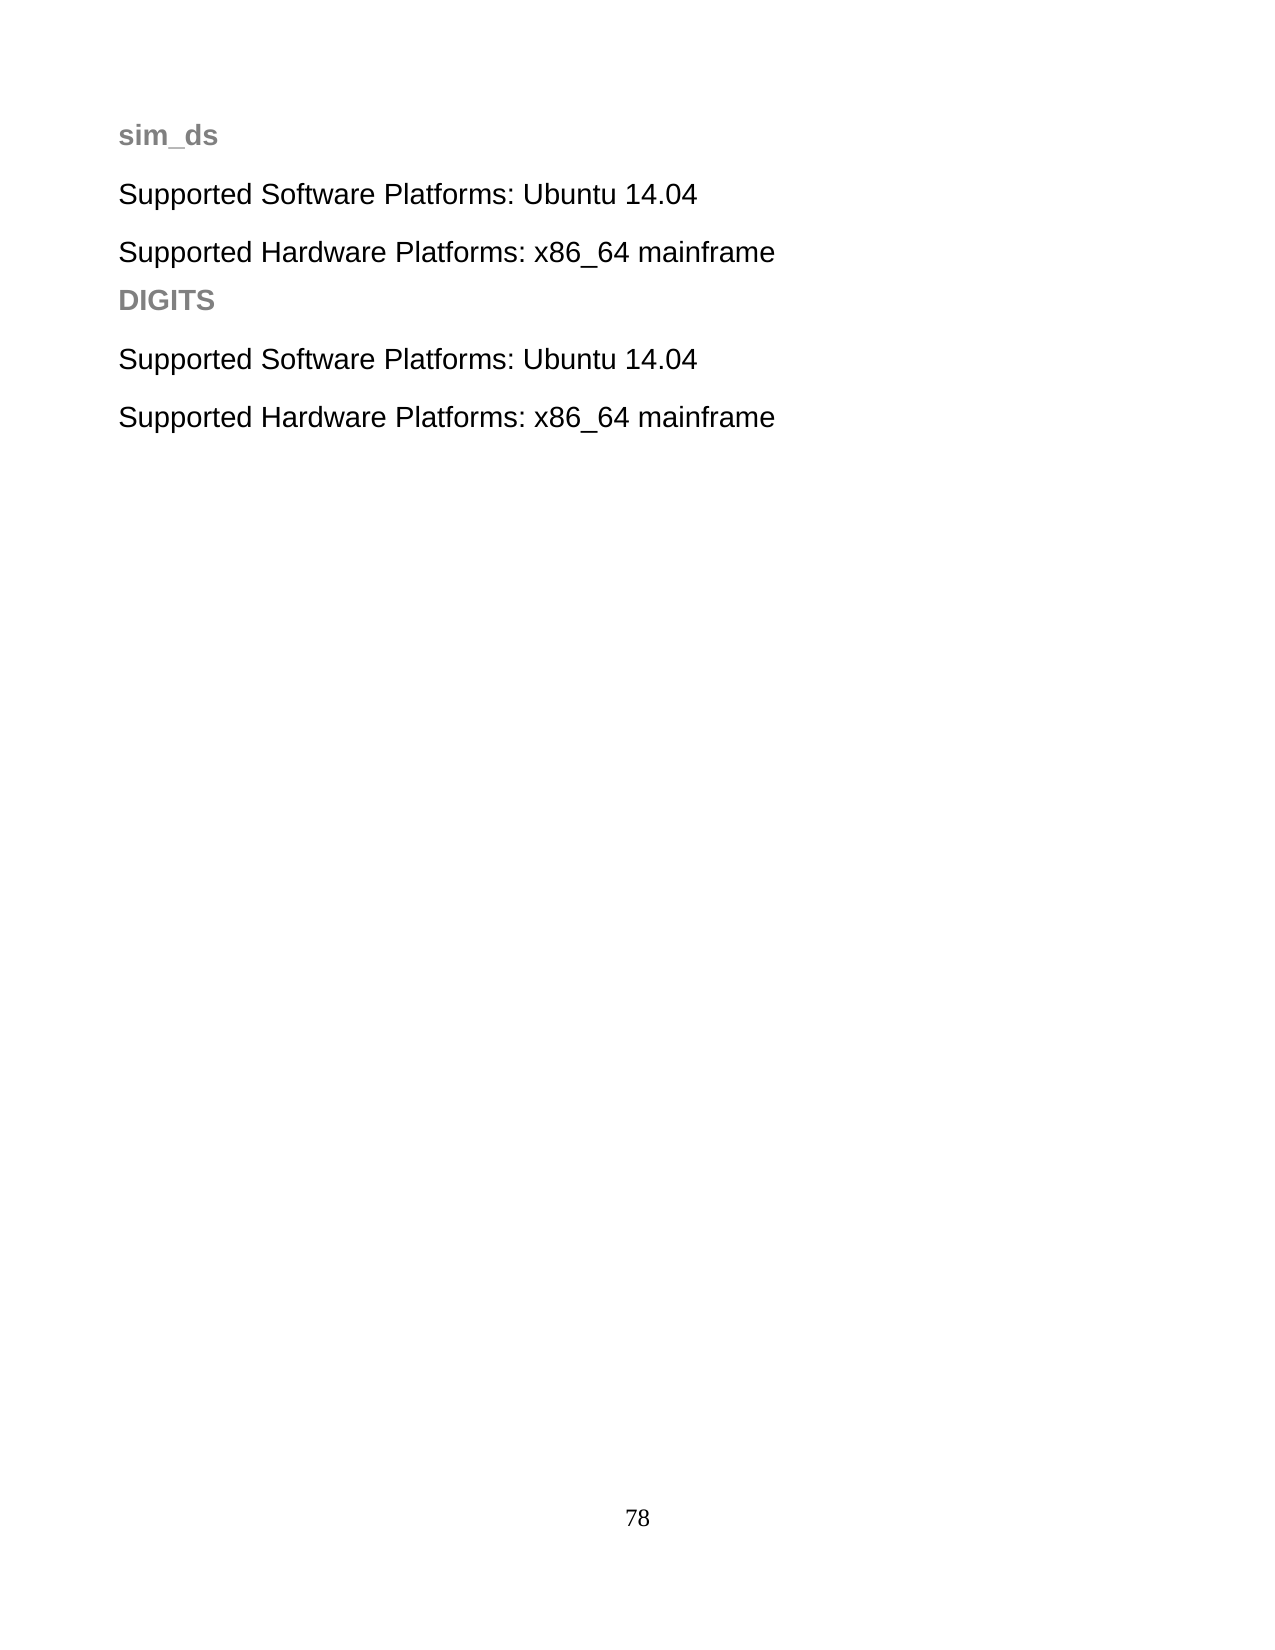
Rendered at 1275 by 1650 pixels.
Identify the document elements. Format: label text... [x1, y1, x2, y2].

subtitle Supported Software Platforms: Ubuntu 14.04 [118, 342, 1157, 375]
subtitle DIGITS [118, 283, 1157, 317]
subtitle Supported Hardware Platforms: x86_64 mainframe [118, 400, 1157, 434]
subtitle sim_ds [118, 118, 1157, 152]
subtitle Supported Software Platforms: Ubuntu 14.04 [118, 177, 1157, 210]
subtitle Supported Hardware Platforms: x86_64 mainframe [118, 235, 1157, 269]
